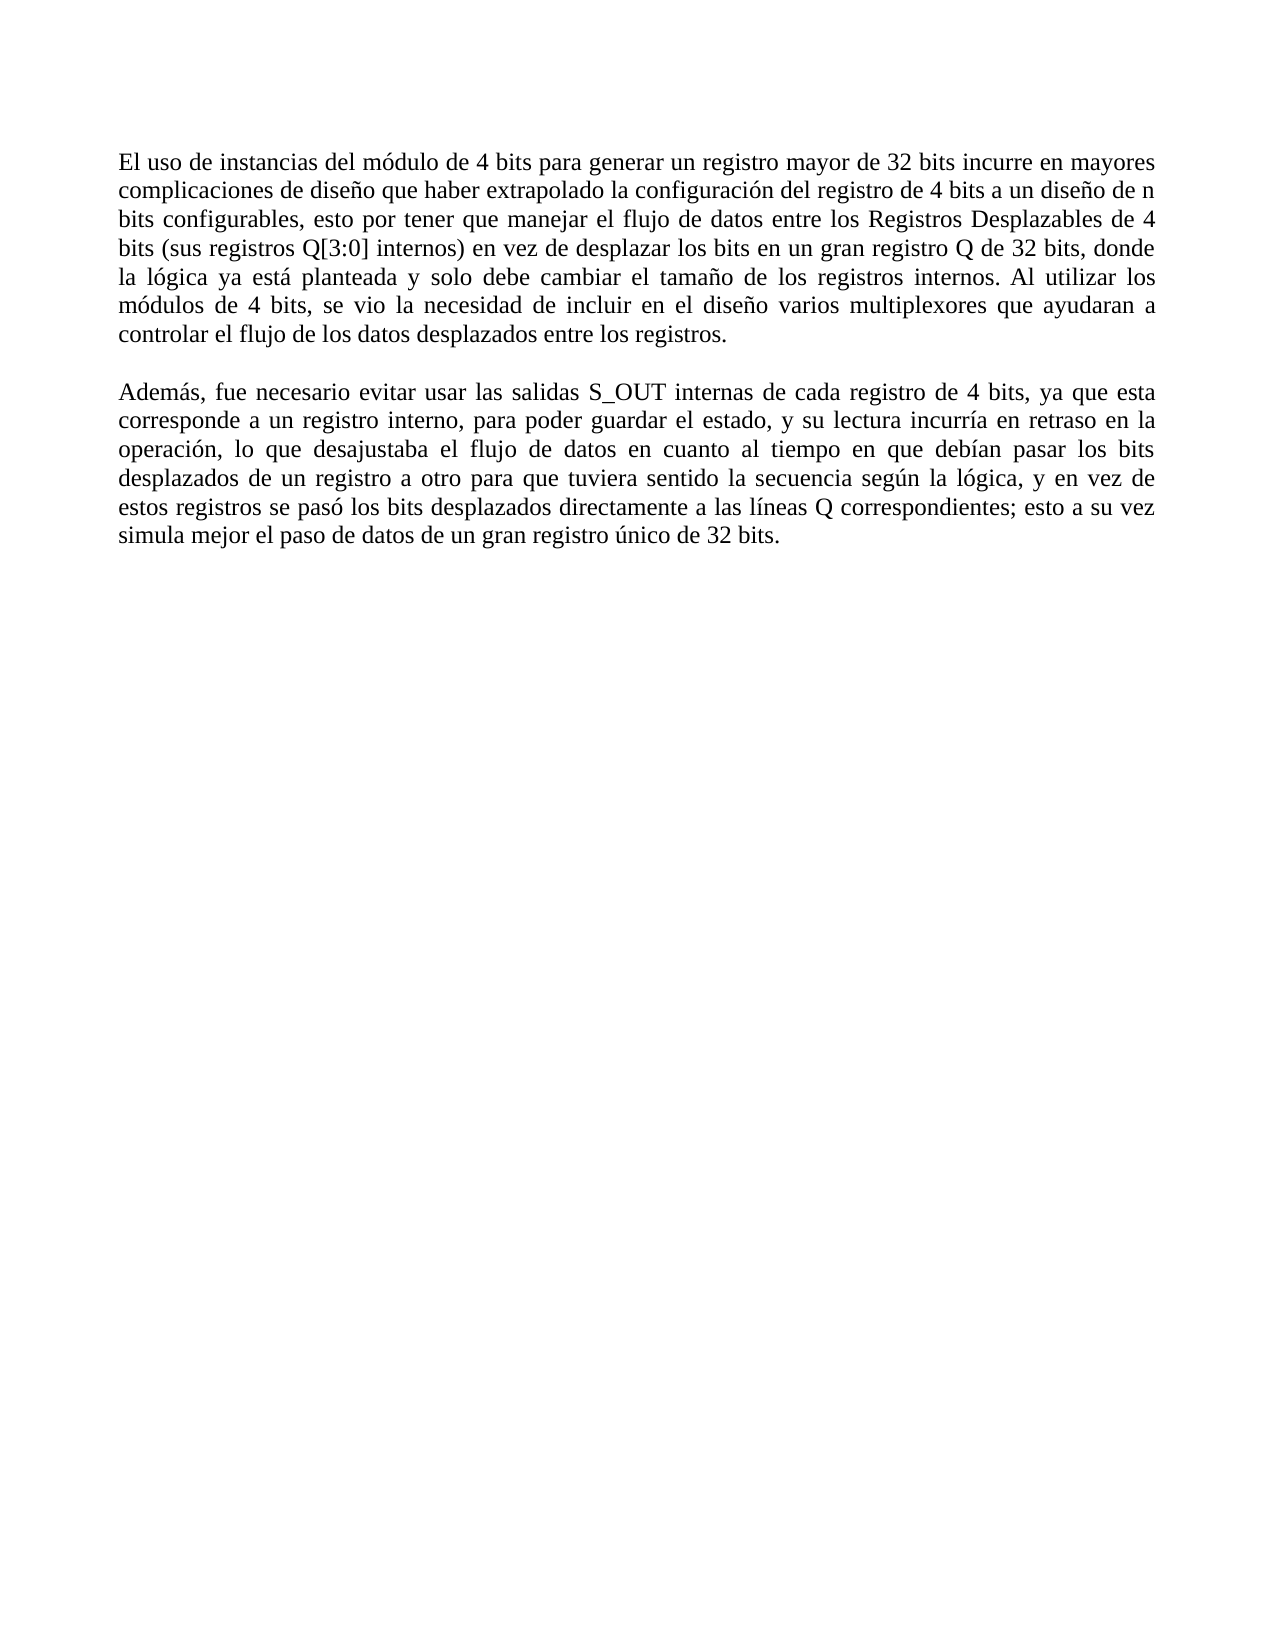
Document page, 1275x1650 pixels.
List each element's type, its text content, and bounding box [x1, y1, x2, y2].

text Además, fue necesario evitar usar las salidas S_OUT internas de cada registro de 4 bits, ya que esta corresponde a un registro interno, para poder guardar el estado, y su lectura incurría en retraso en la operación, lo que desajustaba el flujo de datos en cuanto al tiempo en que debían pasar los bits desplazados de un registro a otro para que tuviera sentido la secuencia según la lógica, y en vez de estos registros se pasó los bits desplazados directamente a las líneas Q correspondientes; esto a su vez simula mejor el paso de datos de un gran registro único de 32 bits. [118, 377, 1157, 549]
text El uso de instancias del módulo de 4 bits para generar un registro mayor de 32 bits incurre en mayores complicaciones de diseño que haber extrapolado la configuración del registro de 4 bits a un diseño de n bits configurables, esto por tener que manejar el flujo de datos entre los Registros Desplazables de 4 bits (sus registros Q[3:0] internos) en vez de desplazar los bits en un gran registro Q de 32 bits, donde la lógica ya está planteada y solo debe cambiar el tamaño de los registros internos. Al utilizar los módulos de 4 bits, se vio la necesidad de incluir en el diseño varios multiplexores que ayudaran a controlar el flujo de los datos desplazados entre los registros. [118, 147, 1157, 348]
